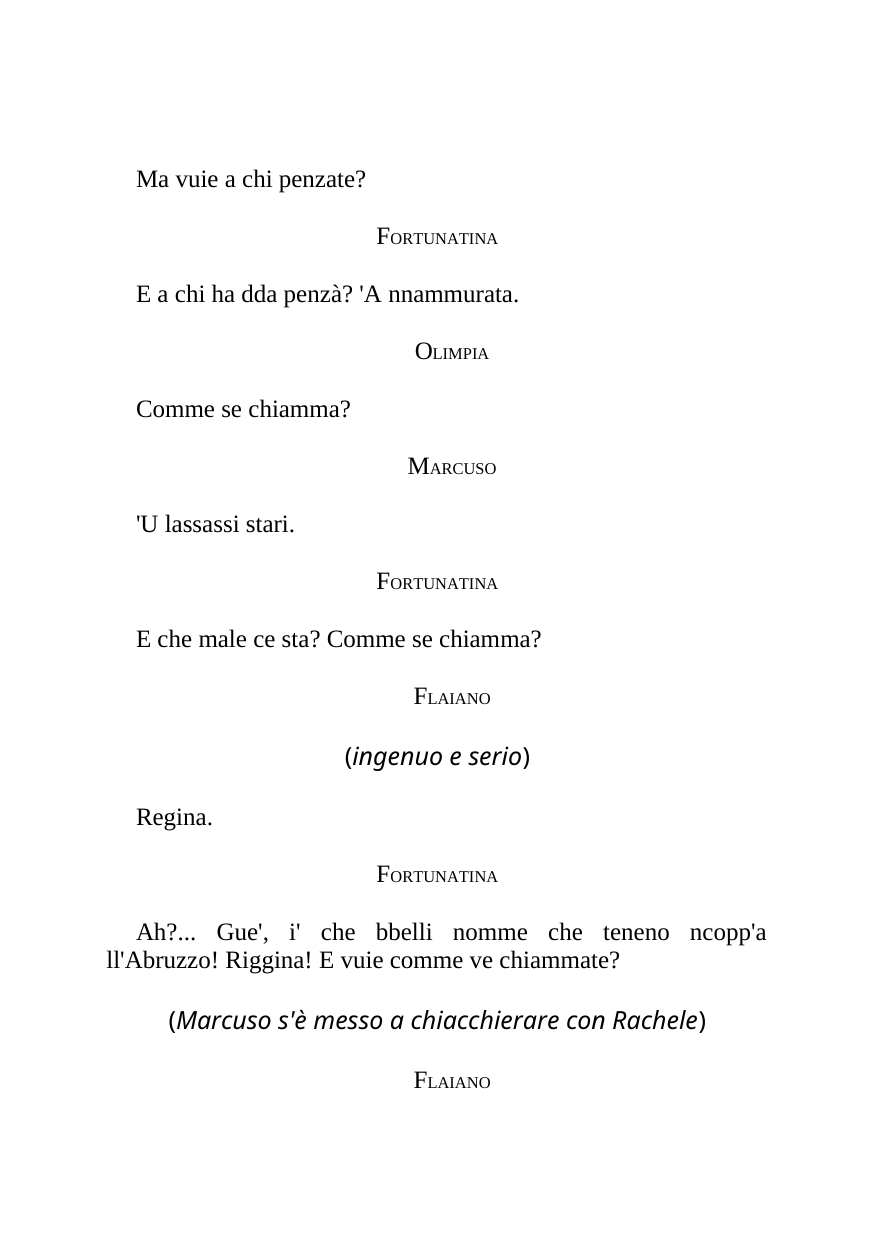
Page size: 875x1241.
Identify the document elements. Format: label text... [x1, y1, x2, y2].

text Comme se chiamma? [106, 394, 768, 422]
text Flaiano [106, 1066, 768, 1094]
text Olimpia [106, 336, 768, 365]
text E a chi ha dda penzà? 'A nnammurata. [106, 279, 768, 307]
text Ah?... Gue', i' che bbelli nomme che teneno ncopp'a ll'Abruzzo! Riggina! E vuie comme ve chiammate? [106, 917, 768, 974]
text Fortunatina [106, 859, 768, 888]
text Fortunatina [106, 221, 768, 250]
text Regina. [106, 802, 768, 830]
text (ingenuo e serio) [106, 739, 768, 773]
text 'U lassassi stari. [106, 509, 768, 537]
text Marcuso [106, 451, 768, 480]
text (Marcuso s'è messo a chiacchierare con Rachele) [106, 1003, 768, 1037]
text Ma vuie a chi penzate? [106, 164, 768, 192]
text Flaiano [106, 681, 768, 710]
text Fortunatina [106, 566, 768, 595]
text E che male ce sta? Comme se chiamma? [106, 624, 768, 652]
